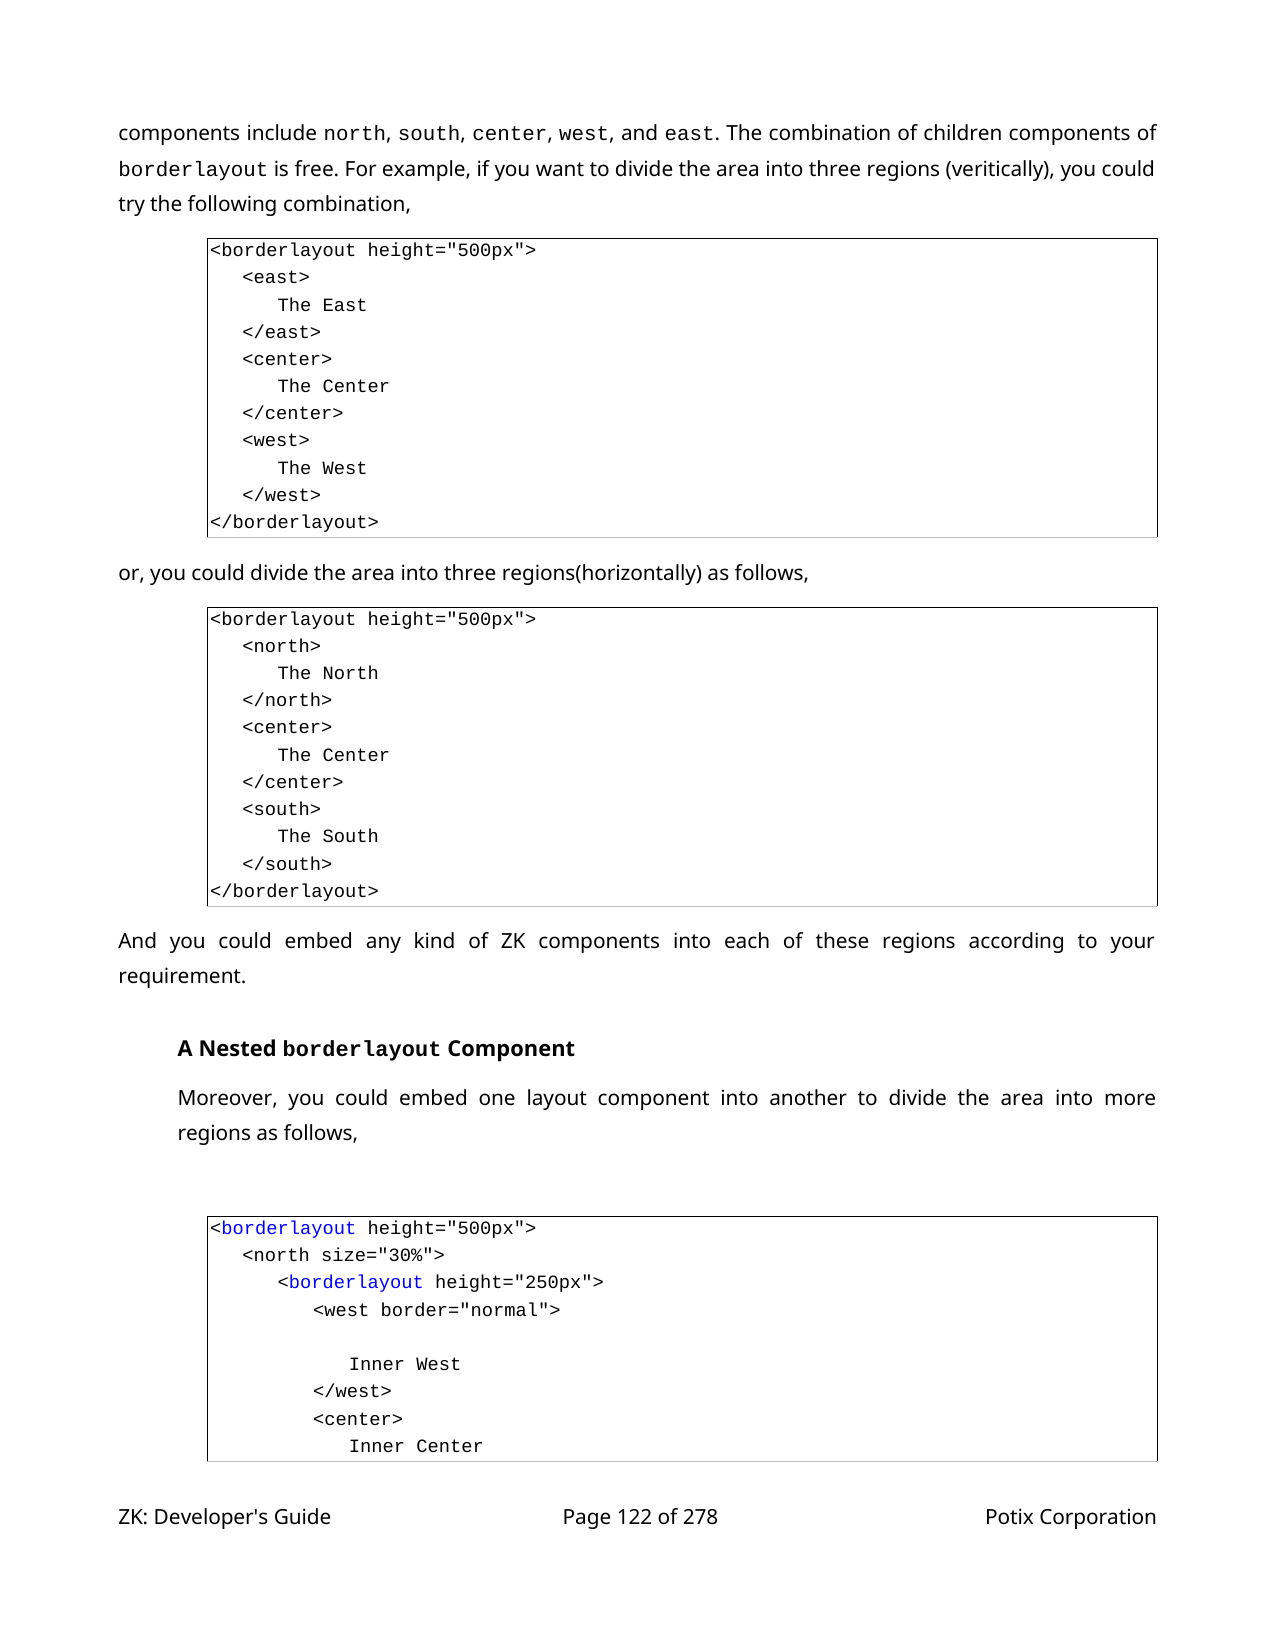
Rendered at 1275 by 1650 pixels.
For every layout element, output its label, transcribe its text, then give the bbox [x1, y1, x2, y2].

text components include north, south, center, west, and east. The combination of children components of borderlayout is free. For example, if you want to divide the area into three regions (veritically), you could try the following combination, [118, 118, 1157, 217]
text <west border="normal"> [208, 1298, 1157, 1322]
text <center> [208, 347, 1157, 371]
text </south> [208, 851, 1157, 876]
text Inner West [208, 1352, 1157, 1376]
text or, you could divide the area into three regions(horizontally) as follows, [118, 558, 1157, 586]
text <borderlayout height="250px"> [208, 1270, 1157, 1295]
text The South [208, 824, 1157, 848]
text And you could embed any kind of ZK components into each of these regions according to your requirement. [118, 926, 1157, 990]
text </center> [208, 401, 1157, 425]
text </north> [208, 688, 1157, 712]
text <east> [208, 265, 1157, 289]
text </borderlayout> [208, 510, 1157, 537]
text The Center [208, 743, 1157, 767]
text The Center [208, 374, 1157, 398]
text <borderlayout height="500px"> [208, 1217, 1157, 1240]
text </borderlayout> [208, 878, 1157, 906]
text <north size="30%"> [208, 1243, 1157, 1267]
text The North [208, 661, 1157, 685]
text Inner Center [208, 1433, 1157, 1461]
text The West [208, 456, 1157, 480]
text <center> [208, 715, 1157, 740]
text Moreover, you could embed one layout component into another to divide the area into more regions as follows, [177, 1083, 1157, 1147]
text <borderlayout height="500px"> [208, 608, 1157, 631]
text <north> [208, 634, 1157, 658]
subtitle A Nested borderlayout Component [177, 1032, 1157, 1062]
text </west> [208, 1379, 1157, 1403]
text <west> [208, 428, 1157, 453]
text </east> [208, 319, 1157, 344]
text </west> [208, 483, 1157, 507]
text </center> [208, 770, 1157, 794]
text <borderlayout height="500px"> [208, 239, 1157, 262]
text The East [208, 292, 1157, 317]
text <center> [208, 1406, 1157, 1431]
text <south> [208, 797, 1157, 821]
